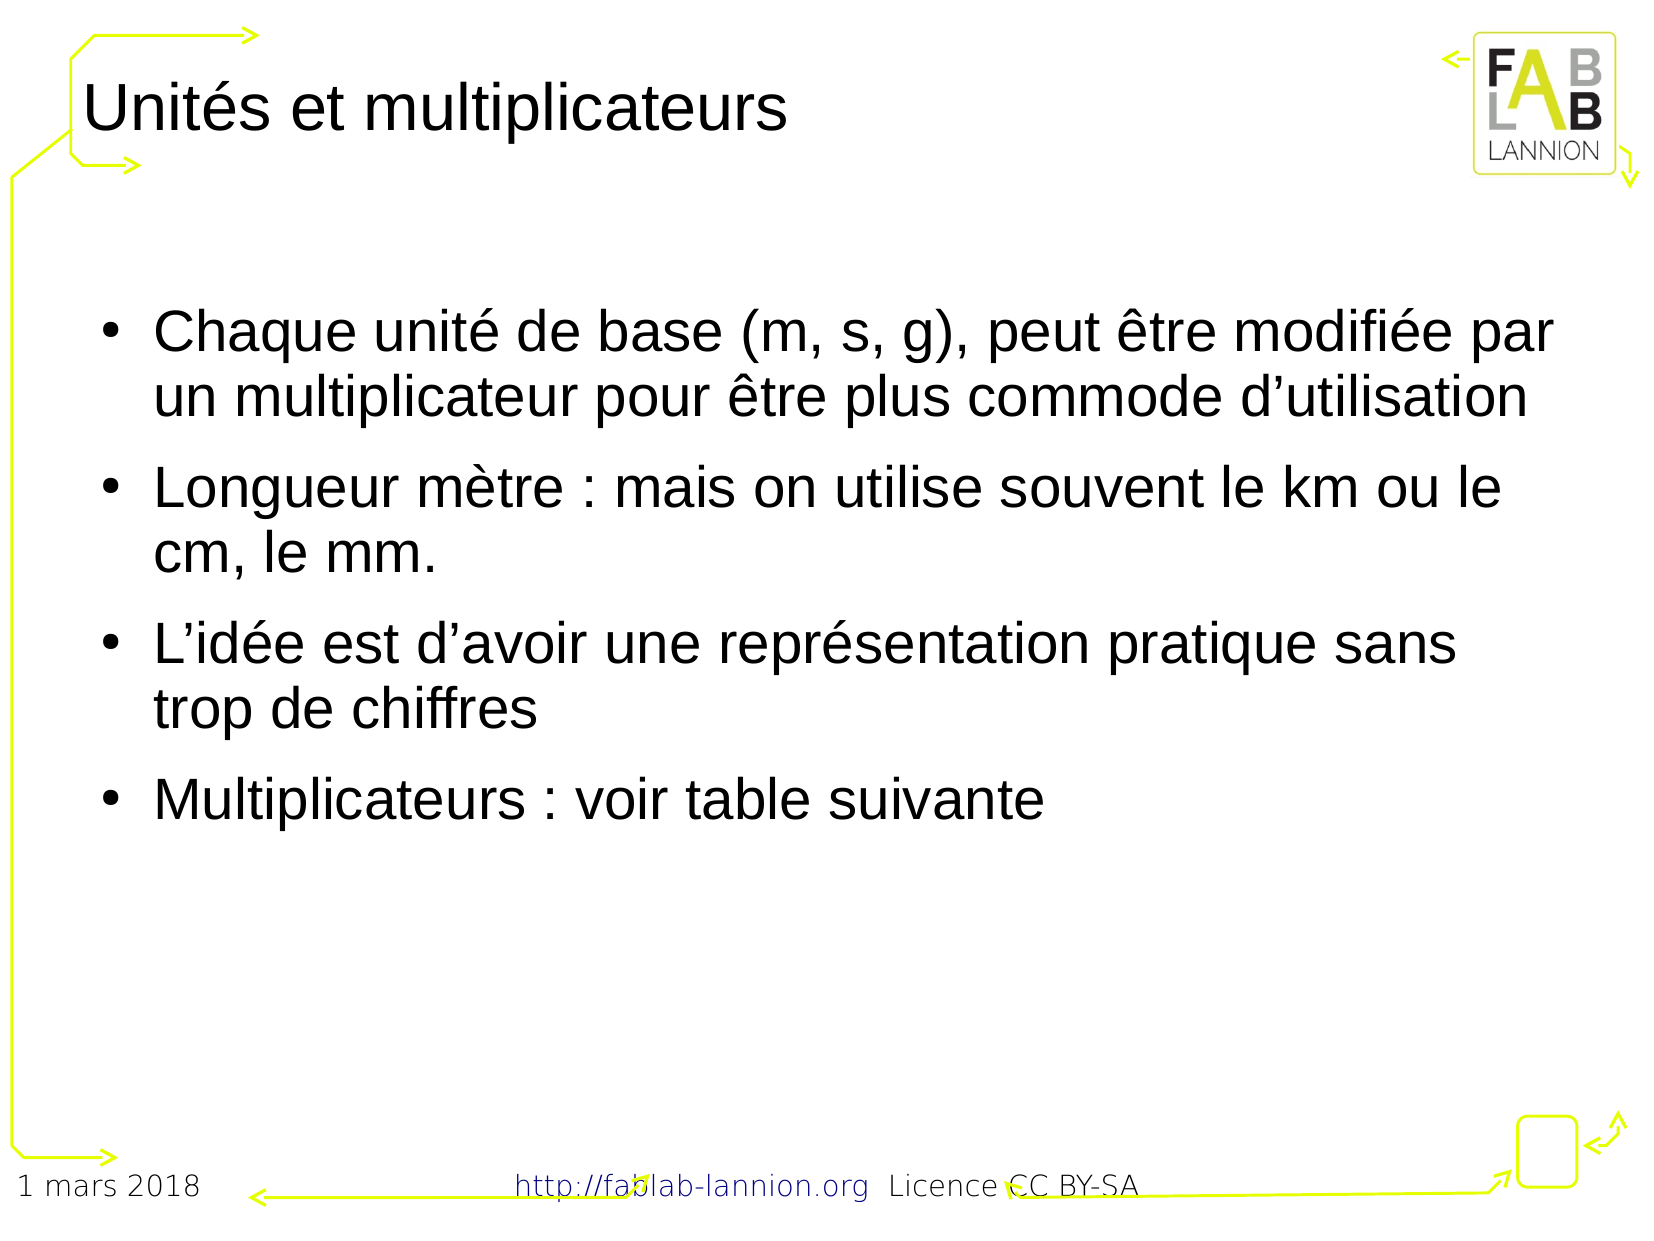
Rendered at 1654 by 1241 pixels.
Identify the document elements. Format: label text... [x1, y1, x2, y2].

picture [1470, 29, 1619, 178]
title Unités et multiplicateurs [82, 49, 1441, 166]
list Chaque unité de base (m, s, g), peut être modifiée par un multiplicateur pour être plus commode d’utilisation Longueur mètre : mais on utilise souvent le km ou le cm, le mm. L’idée est d’avoir une représentation pratique sans trop de chiffres Multiplicateurs : voir table suivante [82, 299, 1571, 999]
